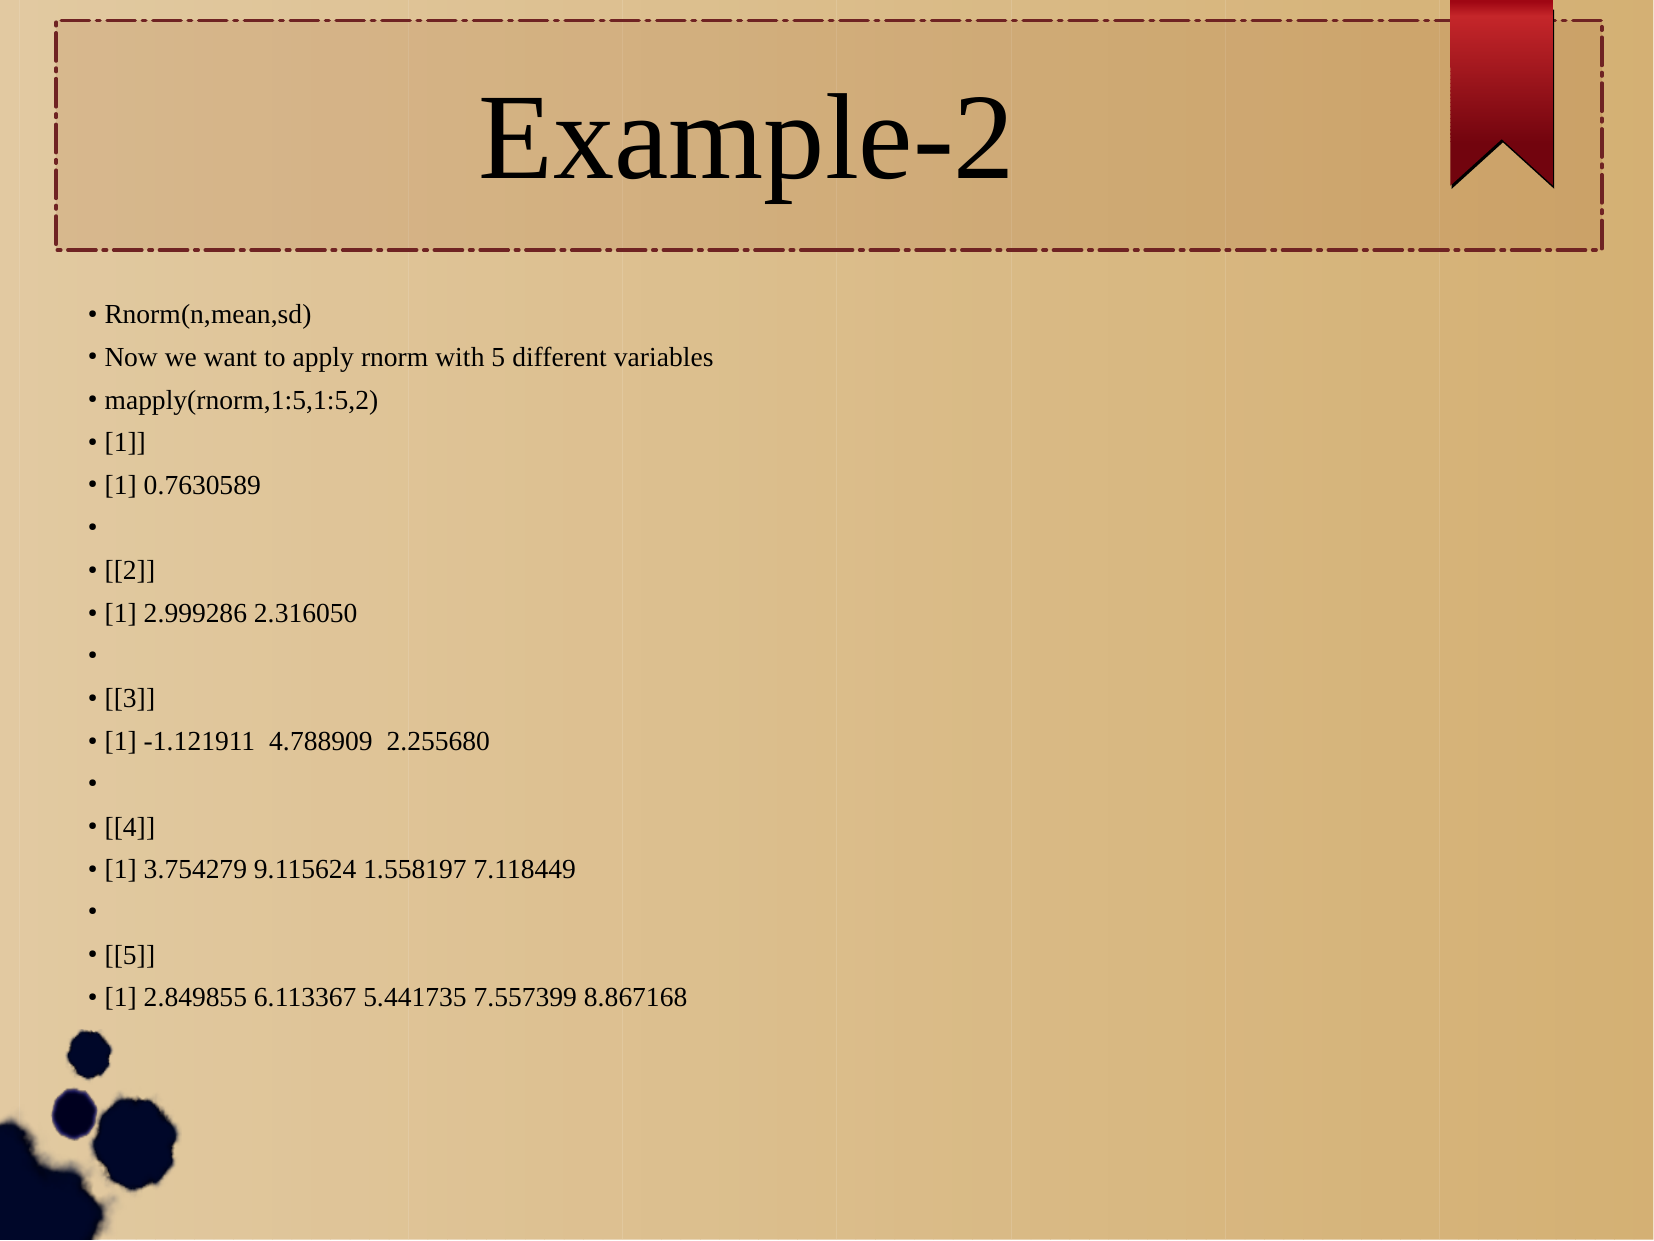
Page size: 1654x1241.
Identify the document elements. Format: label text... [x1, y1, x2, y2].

title Example-2 [82, 47, 1412, 229]
list Rnorm(n,mean,sd) Now we want to apply rnorm with 5 different variables mapply(rnorm,1:5,1:5,2) [1]] [1] 0.7630589 [[2]] [1] 2.999286 2.316050 [[3]] [1] -1.121911 4.788909 2.255680 [[4]] [1] 3.754279 9.115624 1.558197 7.118449 [[5]] [1] 2.849855 6.113367 5.441735 7.557399 8.867168 [82, 299, 1571, 1019]
